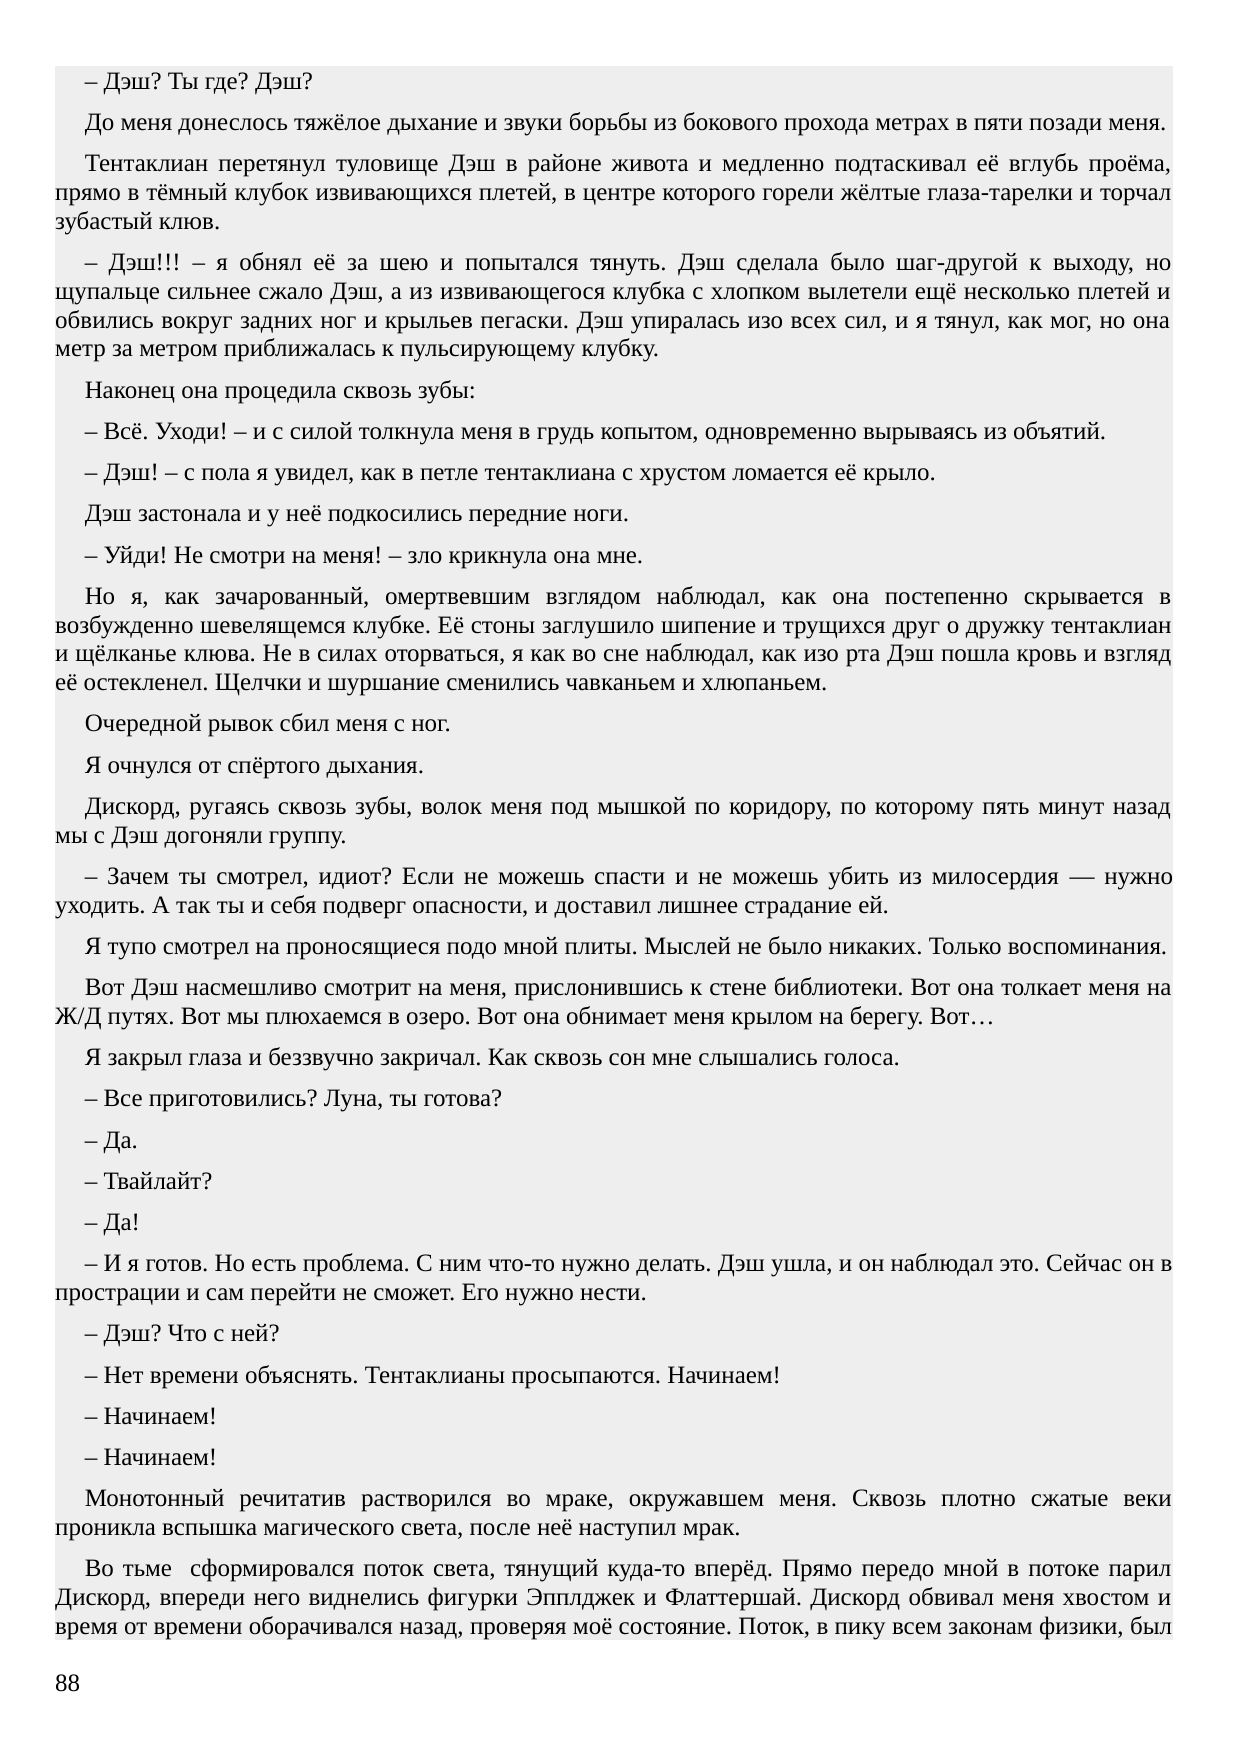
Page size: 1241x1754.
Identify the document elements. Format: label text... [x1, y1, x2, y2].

text Наконец она процедила сквозь зубы: [55, 375, 1173, 403]
text – Всё. Уходи! – и с силой толкнула меня в грудь копытом, одновременно вырываясь из объятий. [55, 416, 1173, 445]
text Я тупо смотрел на проносящиеся подо мной плиты. Мыслей не было никаких. Только воспоминания. [55, 931, 1173, 960]
text Но я, как зачарованный, омертвевшим взглядом наблюдал, как она постепенно скрывается в возбужденно шевелящемся клубке. Её стоны заглушило шипение и трущихся друг о дружку тентаклиан и щёлканье клюва. Не в силах оторваться, я как во сне наблюдал, как изо рта Дэш пошла кровь и взгляд её остекленел. Щелчки и шуршание сменились чавканьем и хлюпаньем. [55, 581, 1173, 696]
text – Все приготовились? Луна, ты готова? [55, 1083, 1173, 1112]
text Тентаклиан перетянул туловище Дэш в районе живота и медленно подтаскивал её вглубь проёма, прямо в тёмный клубок извивающихся плетей, в центре которого горели жёлтые глаза-тарелки и торчал зубастый клюв. [55, 148, 1173, 235]
text До меня донеслось тяжёлое дыхание и звуки борьбы из бокового прохода метрах в пяти позади меня. [55, 107, 1173, 136]
text – Твайлайт? [55, 1166, 1173, 1195]
text – Дэш!!! – я обнял её за шею и попытался тянуть. Дэш сделала было шаг-другой к выходу, но щупальце сильнее сжало Дэш, а из извивающегося клубка с хлопком вылетели ещё несколько плетей и обвились вокруг задних ног и крыльев пегаски. Дэш упиралась изо всех сил, и я тянул, как мог, но она метр за метром приближалась к пульсирующему клубку. [55, 247, 1173, 362]
text – Дэш? Ты где? Дэш? [55, 66, 1173, 95]
text – Зачем ты смотрел, идиот? Если не можешь спасти и не можешь убить из милосердия — нужно уходить. А так ты и себя подверг опасности, и доставил лишнее страдание ей. [55, 861, 1173, 918]
text – Да! [55, 1207, 1173, 1236]
text – Начинаем! [55, 1401, 1173, 1430]
text – И я готов. Но есть проблема. С ним что-то нужно делать. Дэш ушла, и он наблюдал это. Сейчас он в прострации и сам перейти не сможет. Его нужно нести. [55, 1248, 1173, 1306]
text – Дэш! – с пола я увидел, как в петле тентаклиана с хрустом ломается её крыло. [55, 457, 1173, 486]
text Очередной рывок сбил меня с ног. [55, 708, 1173, 737]
text Я закрыл глаза и беззвучно закричал. Как сквозь сон мне слышались голоса. [55, 1042, 1173, 1071]
text – Да. [55, 1125, 1173, 1153]
text – Дэш? Что с ней? [55, 1318, 1173, 1347]
text Вот Дэш насмешливо смотрит на меня, прислонившись к стене библиотеки. Вот она толкает меня на Ж/Д путях. Вот мы плюхаемся в озеро. Вот она обнимает меня крылом на берегу. Вот… [55, 972, 1173, 1030]
text – Нет времени объяснять. Тентаклианы просыпаются. Начинаем! [55, 1360, 1173, 1388]
text Во тьме сформировался поток света, тянущий куда-то вперёд. Прямо передо мной в потоке парил Дискорд, впереди него виднелись фигурки Эпплджек и Флаттершай. Дискорд обвивал меня хвостом и время от времени оборачивался назад, проверяя моё состояние. Поток, в пику всем законам физики, был [55, 1553, 1173, 1640]
text – Уйди! Не смотри на меня! – зло крикнула она мне. [55, 540, 1173, 568]
text Монотонный речитатив растворился во мраке, окружавшем меня. Сквозь плотно сжатые веки проникла вспышка магического света, после неё наступил мрак. [55, 1483, 1173, 1541]
text Я очнулся от спёртого дыхания. [55, 750, 1173, 778]
text – Начинаем! [55, 1442, 1173, 1471]
text Дэш застонала и у неё подкосились передние ноги. [55, 498, 1173, 527]
text Дискорд, ругаясь сквозь зубы, волок меня под мышкой по коридору, по которому пять минут назад мы с Дэш догоняли группу. [55, 791, 1173, 848]
